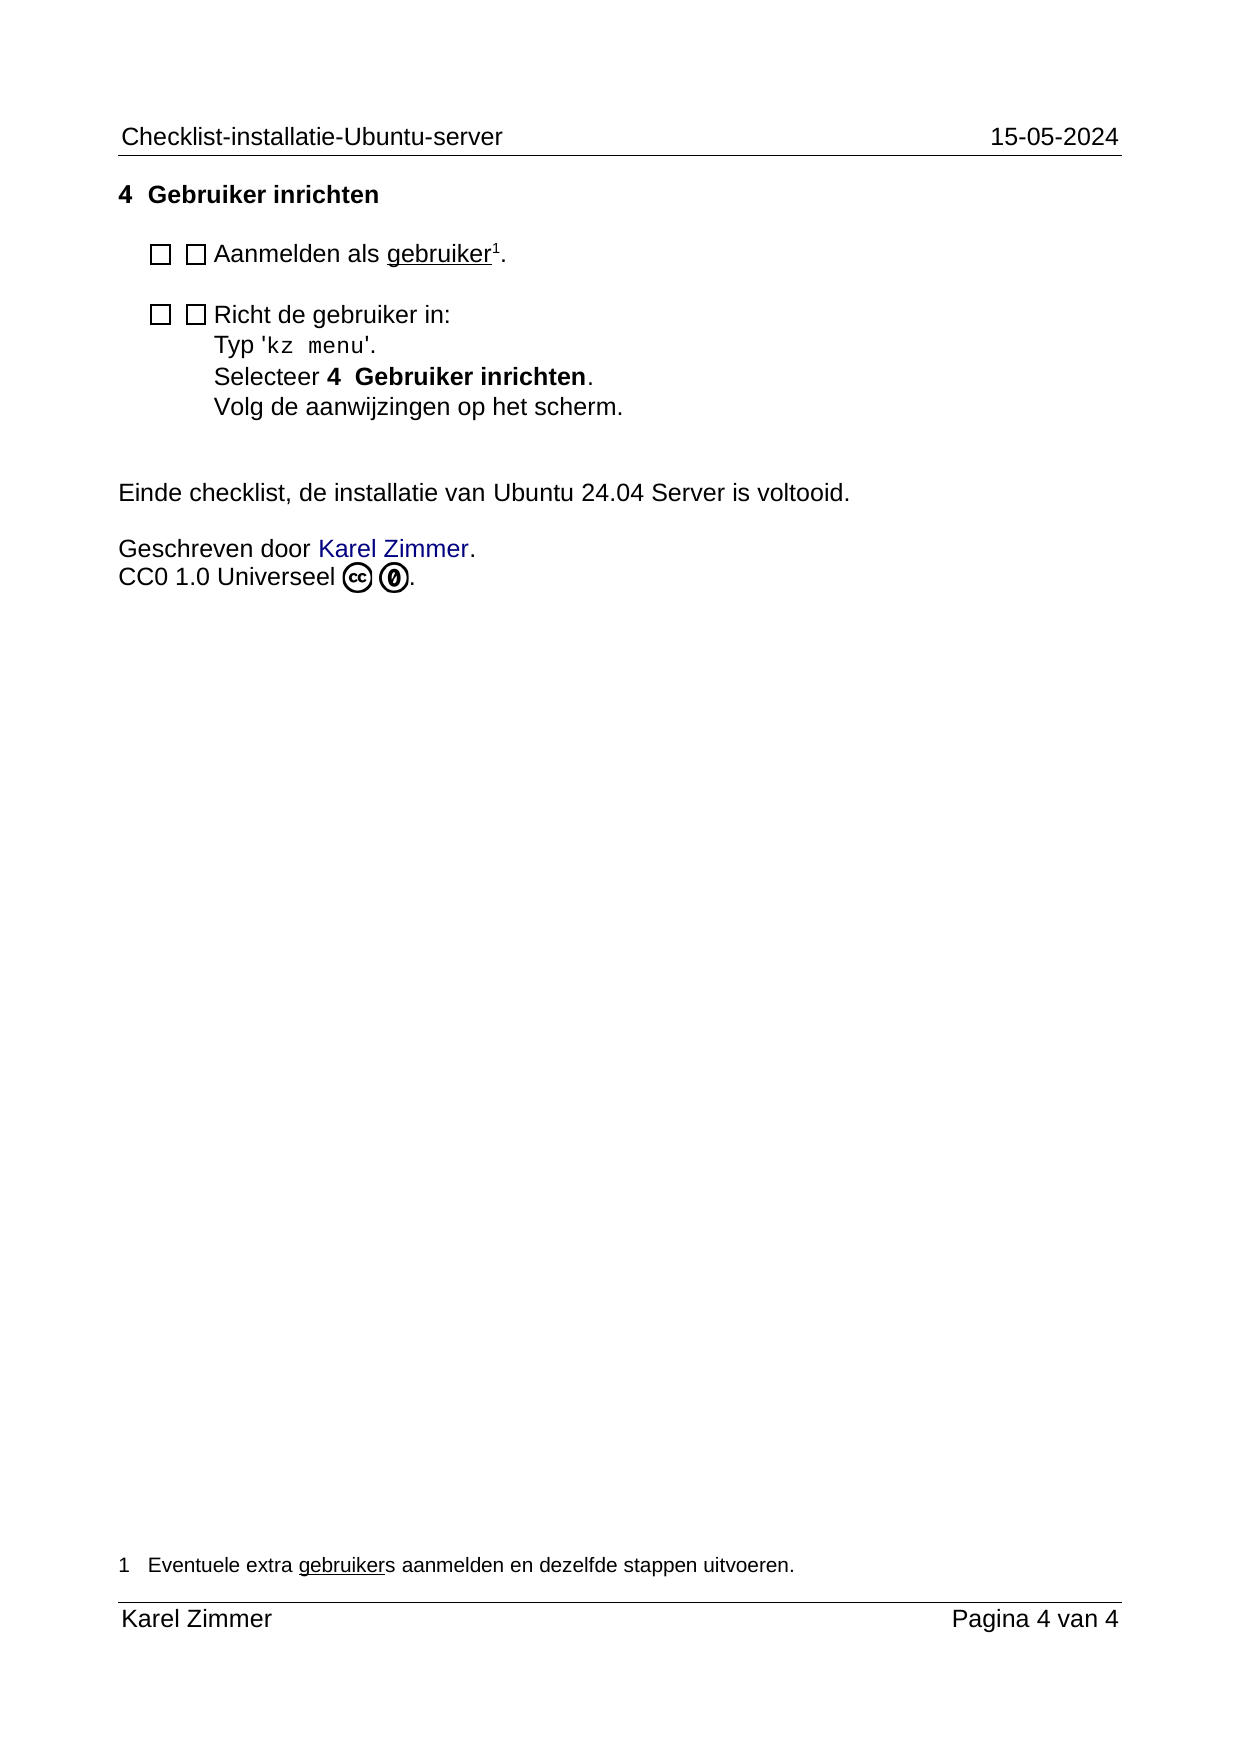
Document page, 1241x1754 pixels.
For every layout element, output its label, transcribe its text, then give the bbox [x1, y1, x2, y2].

table_cell [177, 330, 213, 362]
list Gebruiker inrichten [118, 177, 1122, 211]
list Geschreven door Karel Zimmer. [118, 534, 1122, 563]
table_cell [213, 269, 1122, 300]
text Einde checklist, de installatie van Ubuntu 24.04 Server is voltooid. [118, 478, 1122, 507]
picture [379, 562, 409, 593]
table_cell [142, 330, 177, 362]
table_cell [142, 300, 177, 330]
table_cell [118, 392, 142, 422]
table_cell [142, 392, 177, 422]
table_cell [118, 330, 142, 362]
table_cell [118, 300, 142, 330]
table_cell [142, 362, 177, 392]
table_cell Selecteer 4 Gebruiker inrichten. [213, 362, 1122, 392]
table_header [142, 239, 177, 269]
table_header [118, 239, 142, 269]
table_cell [118, 362, 142, 392]
table_cell Typ 'kz menu'. [213, 330, 1122, 362]
table_cell [177, 392, 213, 422]
list . [409, 563, 1122, 592]
table_header Aanmelden als gebruiker. [213, 239, 1122, 269]
table_cell [177, 362, 213, 392]
table_cell [177, 269, 213, 300]
table_header [177, 239, 213, 269]
picture [342, 562, 373, 593]
table_cell Richt de gebruiker in: [213, 300, 1122, 330]
table_cell [118, 269, 142, 300]
table_cell [142, 269, 177, 300]
table_cell Volg de aanwijzingen op het scherm. [213, 392, 1122, 422]
table_cell [177, 300, 213, 330]
list CC0 1.0 Universeel [118, 563, 342, 592]
